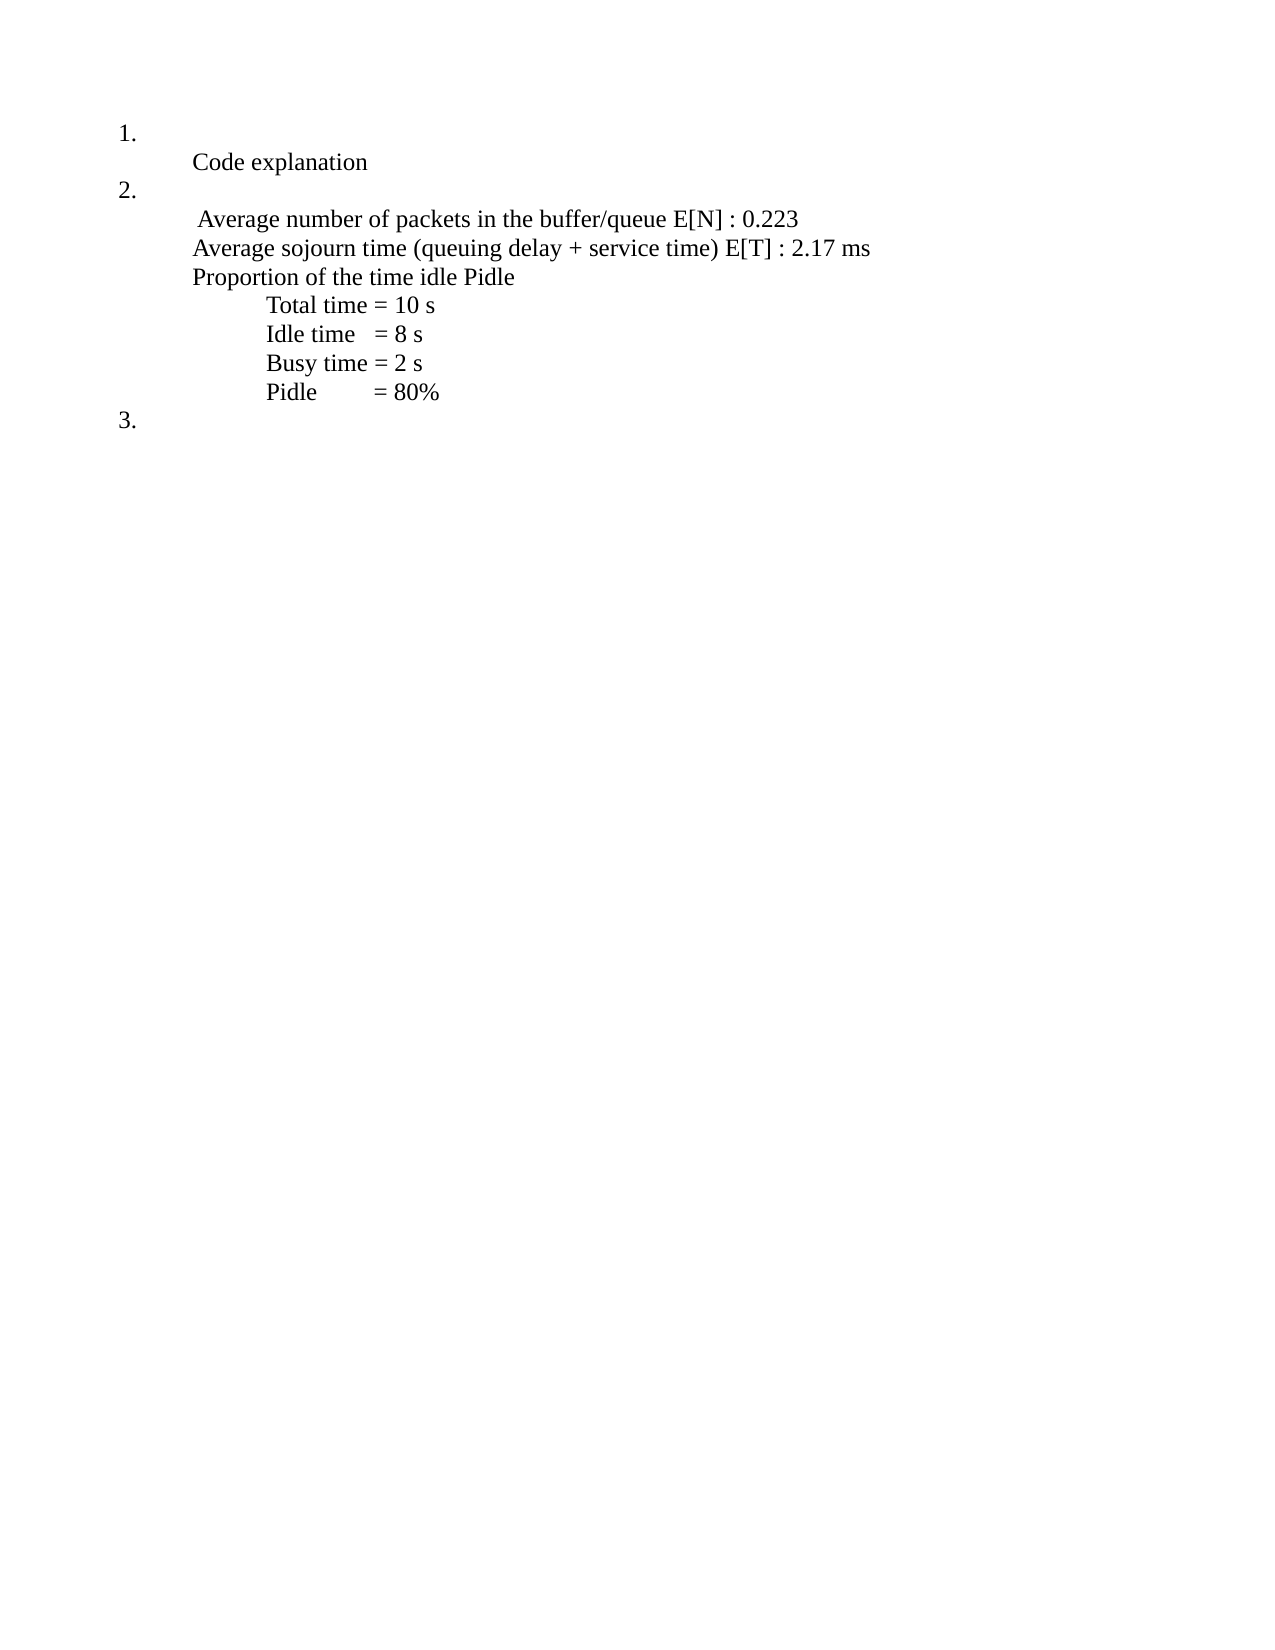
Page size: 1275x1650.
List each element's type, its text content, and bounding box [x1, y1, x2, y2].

text Busy time = 2 s [118, 348, 1157, 377]
text 3. [118, 406, 1157, 434]
text Average number of packets in the buffer/queue E[N] : 0.223 Average sojourn time (queuing delay + service time) E[T] : 2.17 ms [118, 204, 1157, 262]
text Proportion of the time idle Pidle Total time = 10 s [118, 262, 1157, 319]
text Idle time = 8 s [118, 319, 1157, 348]
text Code explanation [118, 147, 1157, 176]
text 2. [118, 176, 1157, 204]
text 1. [118, 118, 1157, 147]
text Pidle = 80% [118, 377, 1157, 406]
